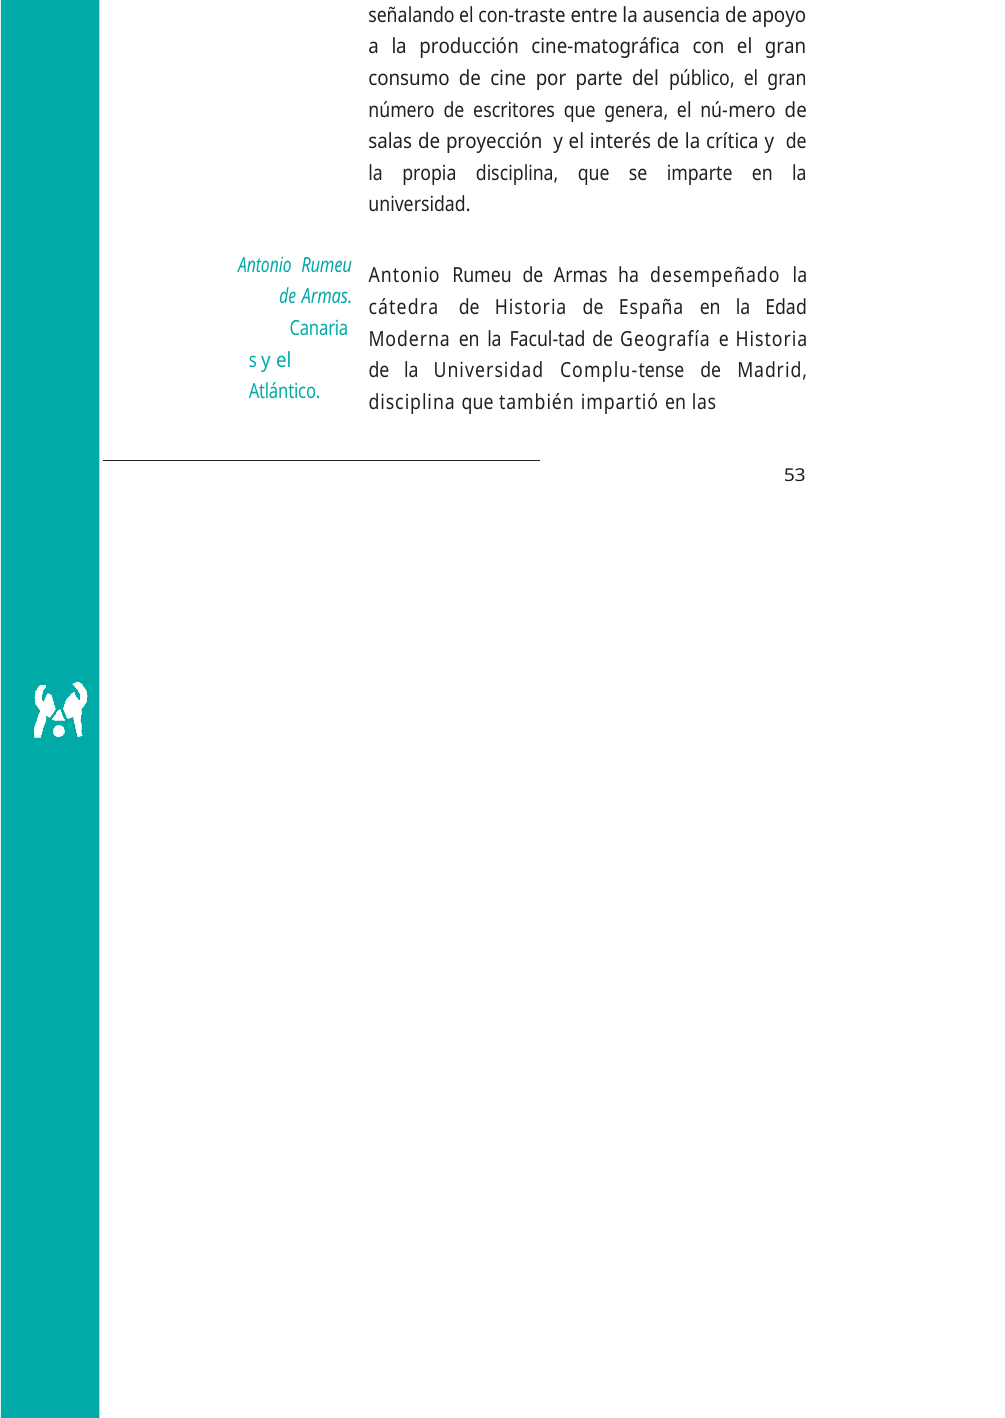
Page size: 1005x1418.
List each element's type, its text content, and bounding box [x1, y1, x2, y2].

text de Armas. [103, 281, 354, 310]
text señalando el con-traste entre la ausencia de apoyo a la producción cine-matográfica con el gran consumo de cine por parte del público, el gran número de escritores que genera, el nú-mero de salas de proyección y el interés de la crítica y de la propia disciplina, que se imparte en la universidad. [368, 0, 807, 218]
text 53 [103, 463, 806, 487]
text Canarias y el Atlántico. [248, 313, 354, 405]
text Antonio Rumeu [103, 250, 354, 279]
text Antonio Rumeu de Armas ha desempeñado la cátedra de Historia de España en la Edad Moderna en la Facul-tad de Geografía e Historia de la Universidad Complu-tense de Madrid, disciplina que también impartió en las [368, 261, 807, 415]
